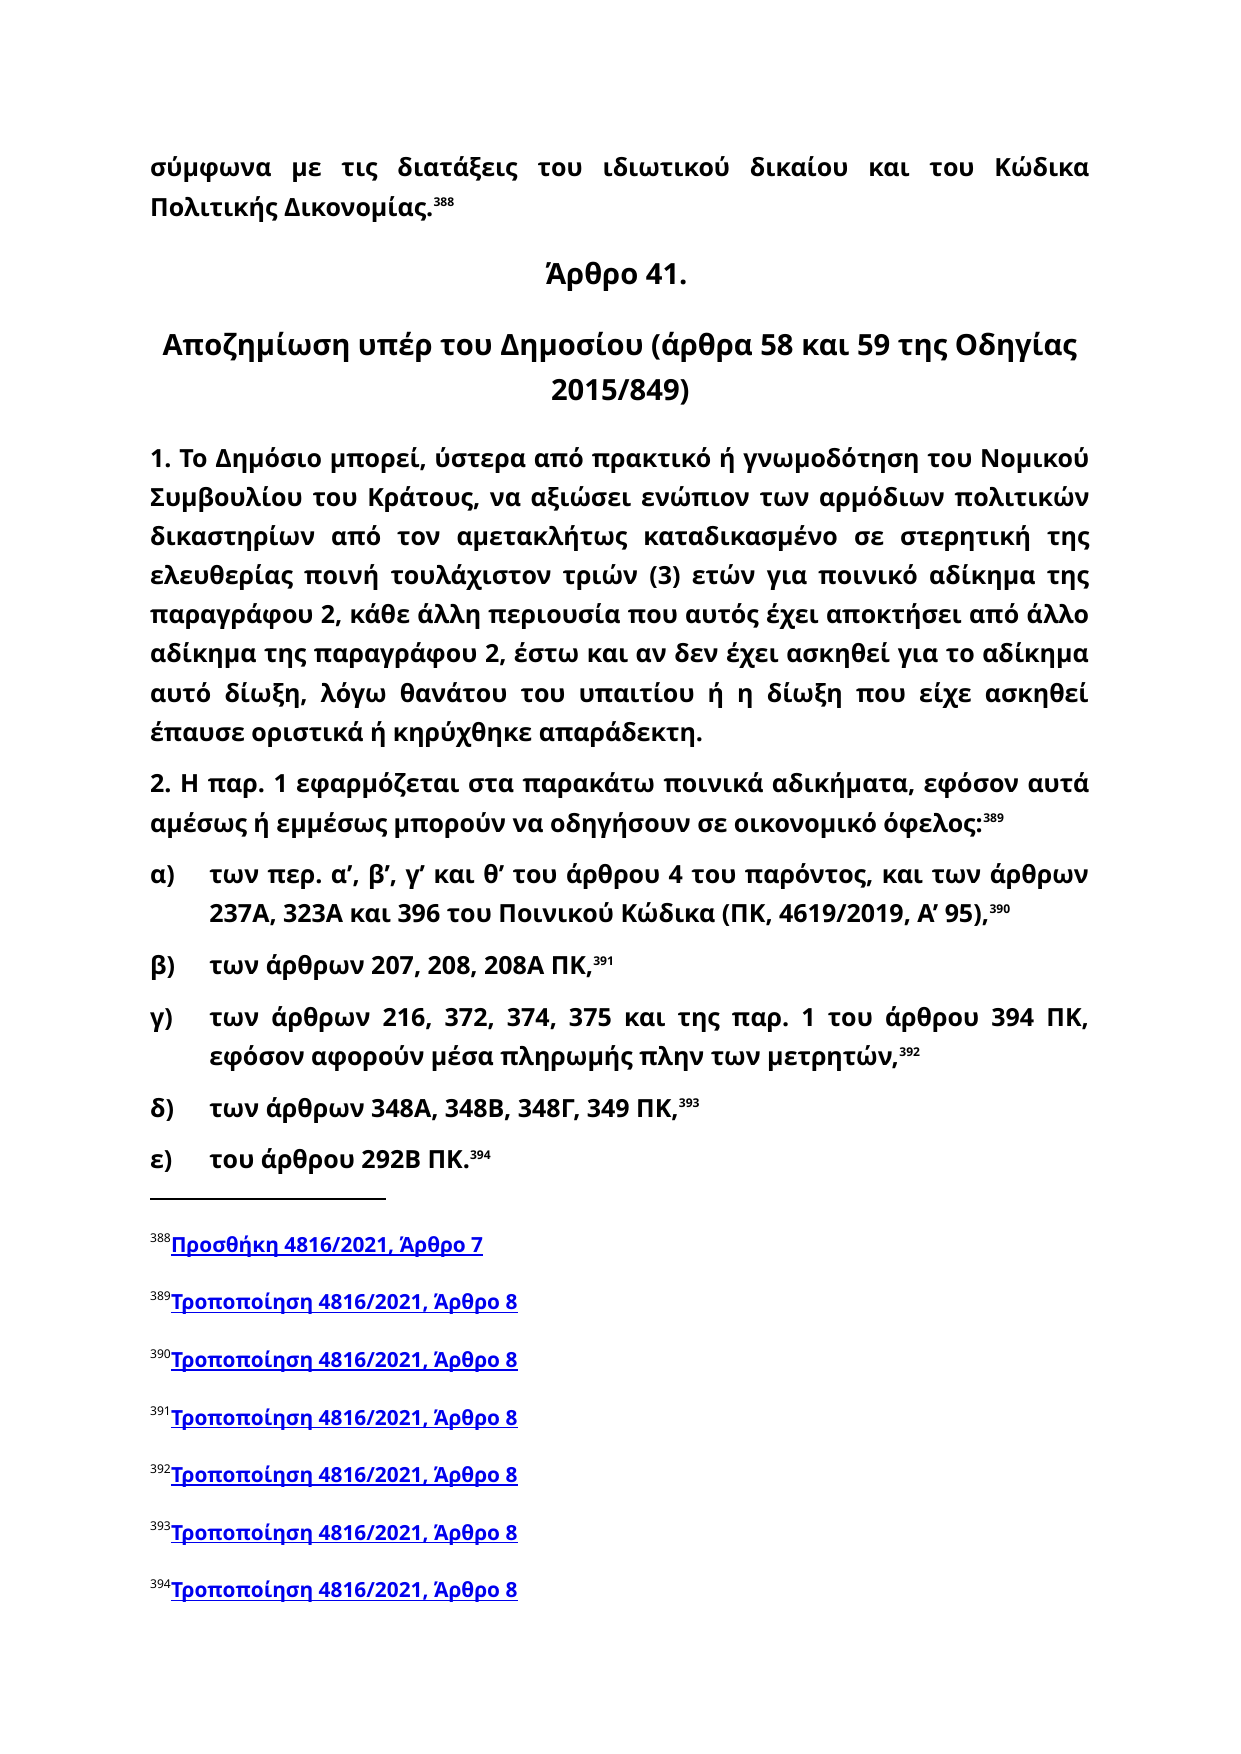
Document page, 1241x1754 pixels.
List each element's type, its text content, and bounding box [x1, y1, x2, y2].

text Τροποποίηση 4816/2021, Άρθρο 8 [150, 1287, 1090, 1316]
text 1. Το Δημόσιο μπορεί, ύστερα από πρακτικό ή γνωμοδότηση του Νομικού Συμβουλίου του Κράτους, να αξιώσει ενώπιον των αρμόδιων πολιτικών δικαστηρίων από τον αμετακλήτως καταδικασμένο σε στερητική της ελευθερίας ποινή τουλάχιστον τριών (3) ετών για ποινικό αδίκημα της παραγράφου 2, κάθε άλλη περιουσία που αυτός έχει αποκτήσει από άλλο αδίκημα της παραγράφου 2, έστω και αν δεν έχει ασκηθεί για το αδίκημα αυτό δίωξη, λόγω θανάτου του υπαιτίου ή η δίωξη που είχε ασκηθεί έπαυσε οριστικά ή κηρύχθηκε απαράδεκτη. [150, 440, 1090, 748]
text Τροποποίηση 4816/2021, Άρθρο 8 [150, 1576, 1090, 1604]
text 2. Η παρ. 1 εφαρμόζεται στα παρακάτω ποινικά αδικήματα, εφόσον αυτά αμέσως ή εμμέσως μπορούν να οδηγήσουν σε οικονομικό όφελος: [150, 766, 1090, 839]
subtitle Αποζημίωση υπέρ του Δημοσίου (άρθρα 58 και 59 της Οδηγίας 2015/849) [150, 324, 1090, 409]
text Τροποποίηση 4816/2021, Άρθρο 8 [150, 1403, 1090, 1431]
text Τροποποίηση 4816/2021, Άρθρο 8 [150, 1460, 1090, 1489]
text Προσθήκη 4816/2021, Άρθρο 7 [150, 1230, 1090, 1258]
text σύμφωνα με τις διατάξεις του ιδιωτικού δικαίου και του Κώδικα Πολιτικής Δικονομίας. [150, 150, 1090, 223]
list ε) του άρθρου 292Β ΠΚ. [150, 1142, 1090, 1176]
subtitle Άρθρο 41. [150, 253, 1090, 293]
list γ) των άρθρων 216, 372, 374, 375 και της παρ. 1 του άρθρου 394 ΠΚ, εφόσον αφορούν μέσα πληρωμής πλην των μετρητών, [150, 999, 1090, 1073]
text Τροποποίηση 4816/2021, Άρθρο 8 [150, 1518, 1090, 1546]
list α) των περ. α’, β’, γ’ και θ’ του άρθρου 4 του παρόντος, και των άρθρων 237Α, 323Α και 396 του Ποινικού Κώδικα (ΠΚ, 4619/2019, Α’ 95), [150, 857, 1090, 930]
text Τροποποίηση 4816/2021, Άρθρο 8 [150, 1345, 1090, 1373]
list δ) των άρθρων 348Α, 348Β, 348Γ, 349 ΠΚ, [150, 1090, 1090, 1124]
list β) των άρθρων 207, 208, 208Α ΠΚ, [150, 948, 1090, 982]
